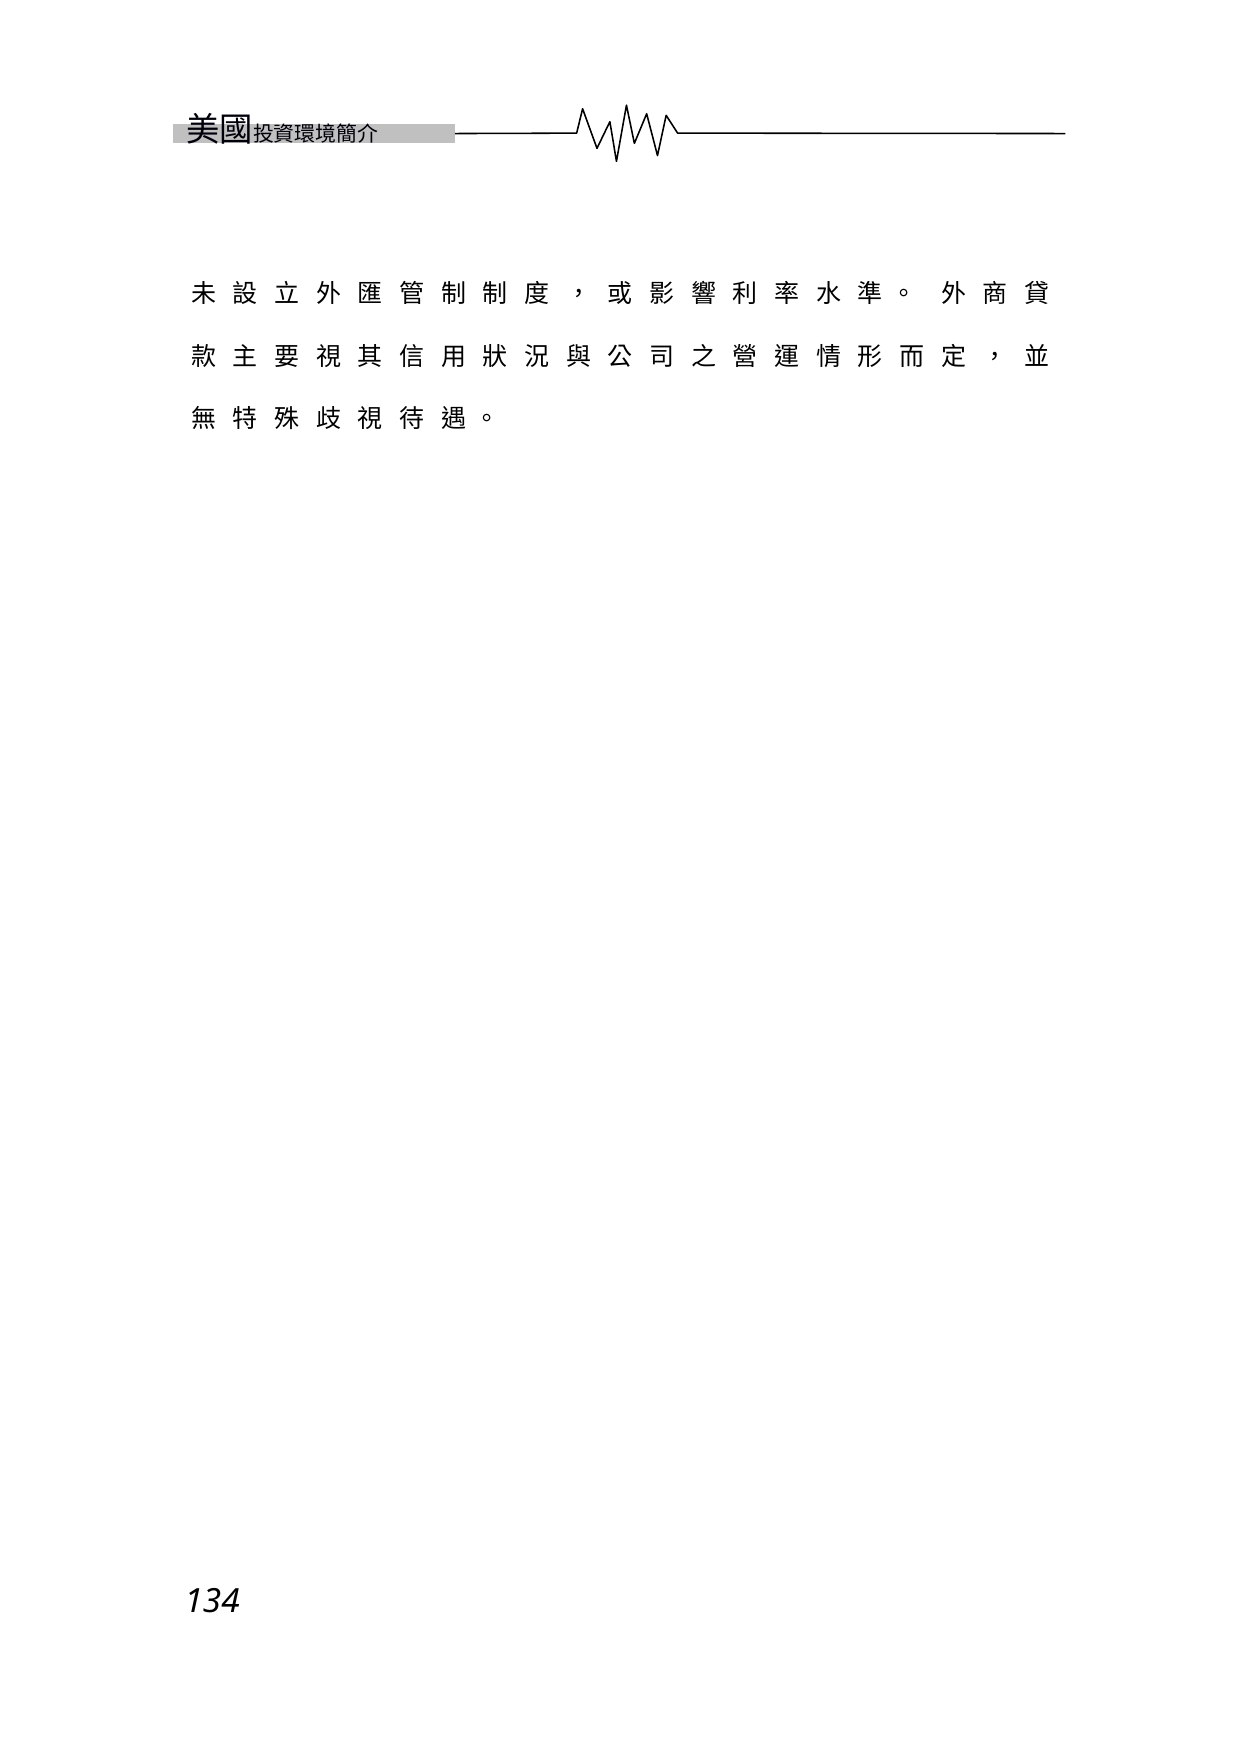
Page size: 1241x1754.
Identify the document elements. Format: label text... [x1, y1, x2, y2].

text 未設立外匯管制制度，或影響利率水準。外商貸款主要視其信用狀況與公司之營運情形而定，並無特殊歧視待遇。 [183, 250, 1058, 438]
